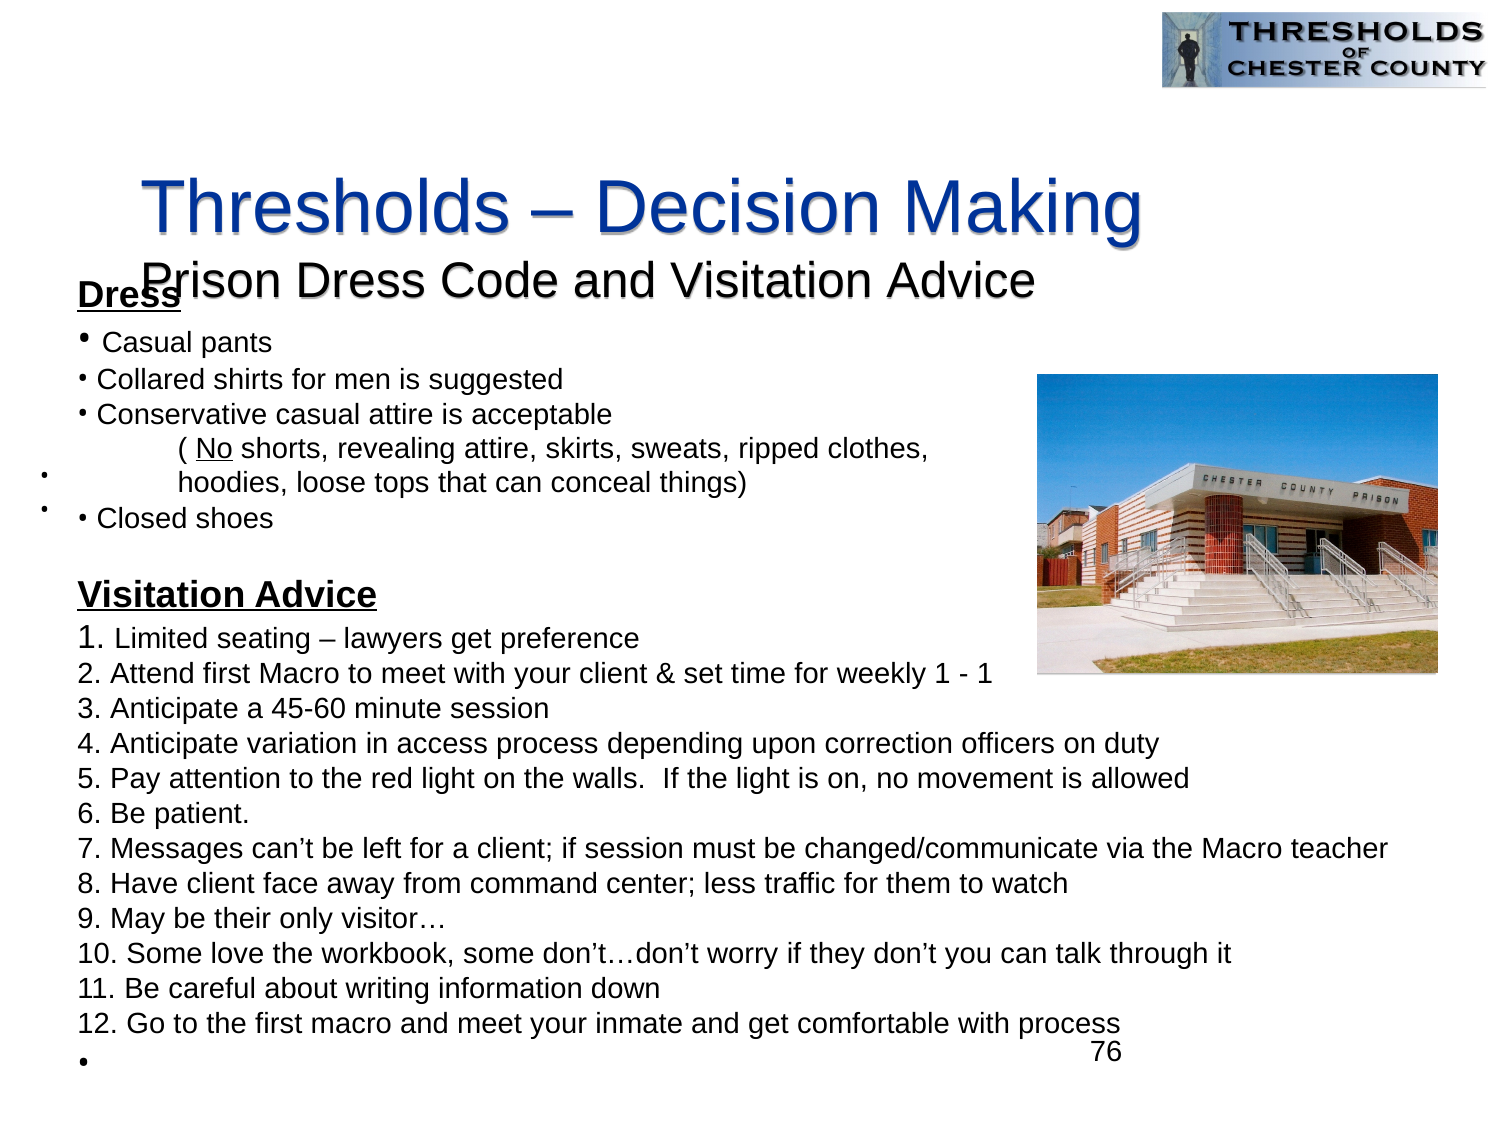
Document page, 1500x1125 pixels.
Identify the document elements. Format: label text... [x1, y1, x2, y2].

picture [1037, 375, 1438, 673]
title Thresholds – Decision Making Prison Dress Code and Visitation Advice [125, 149, 1363, 262]
text_box ( No shorts, revealing attire, skirts, sweats, ripped clothes, hoodies, loose tops that can conceal things) [162, 421, 988, 508]
text_box 76 [1074, 1025, 1388, 1101]
text_box [24, 312, 62, 530]
text_box Dress Casual pants Collared shirts for men is suggested Conservative casual attire is acceptable Closed shoes Visitation Advice Limited seating – lawyers get preference Attend first Macro to meet with your client & set time for weekly 1 - 1 Anticipate a 45-60 minute session Anticipate variation in access process depending upon correction officers on duty Pay attention to the red light on the walls. If the light is on, no movement is allowed Be patient. Messages can’t be left for a client; if session must be changed/communicate via the Macro teacher Have client face away from command center; less traffic for them to watch May be their only visitor… Some love the workbook, some don’t…don’t worry if they don’t you can talk through it Be careful about writing information down Go to the first macro and meet your inmate and get comfortable with process [62, 262, 1438, 1125]
